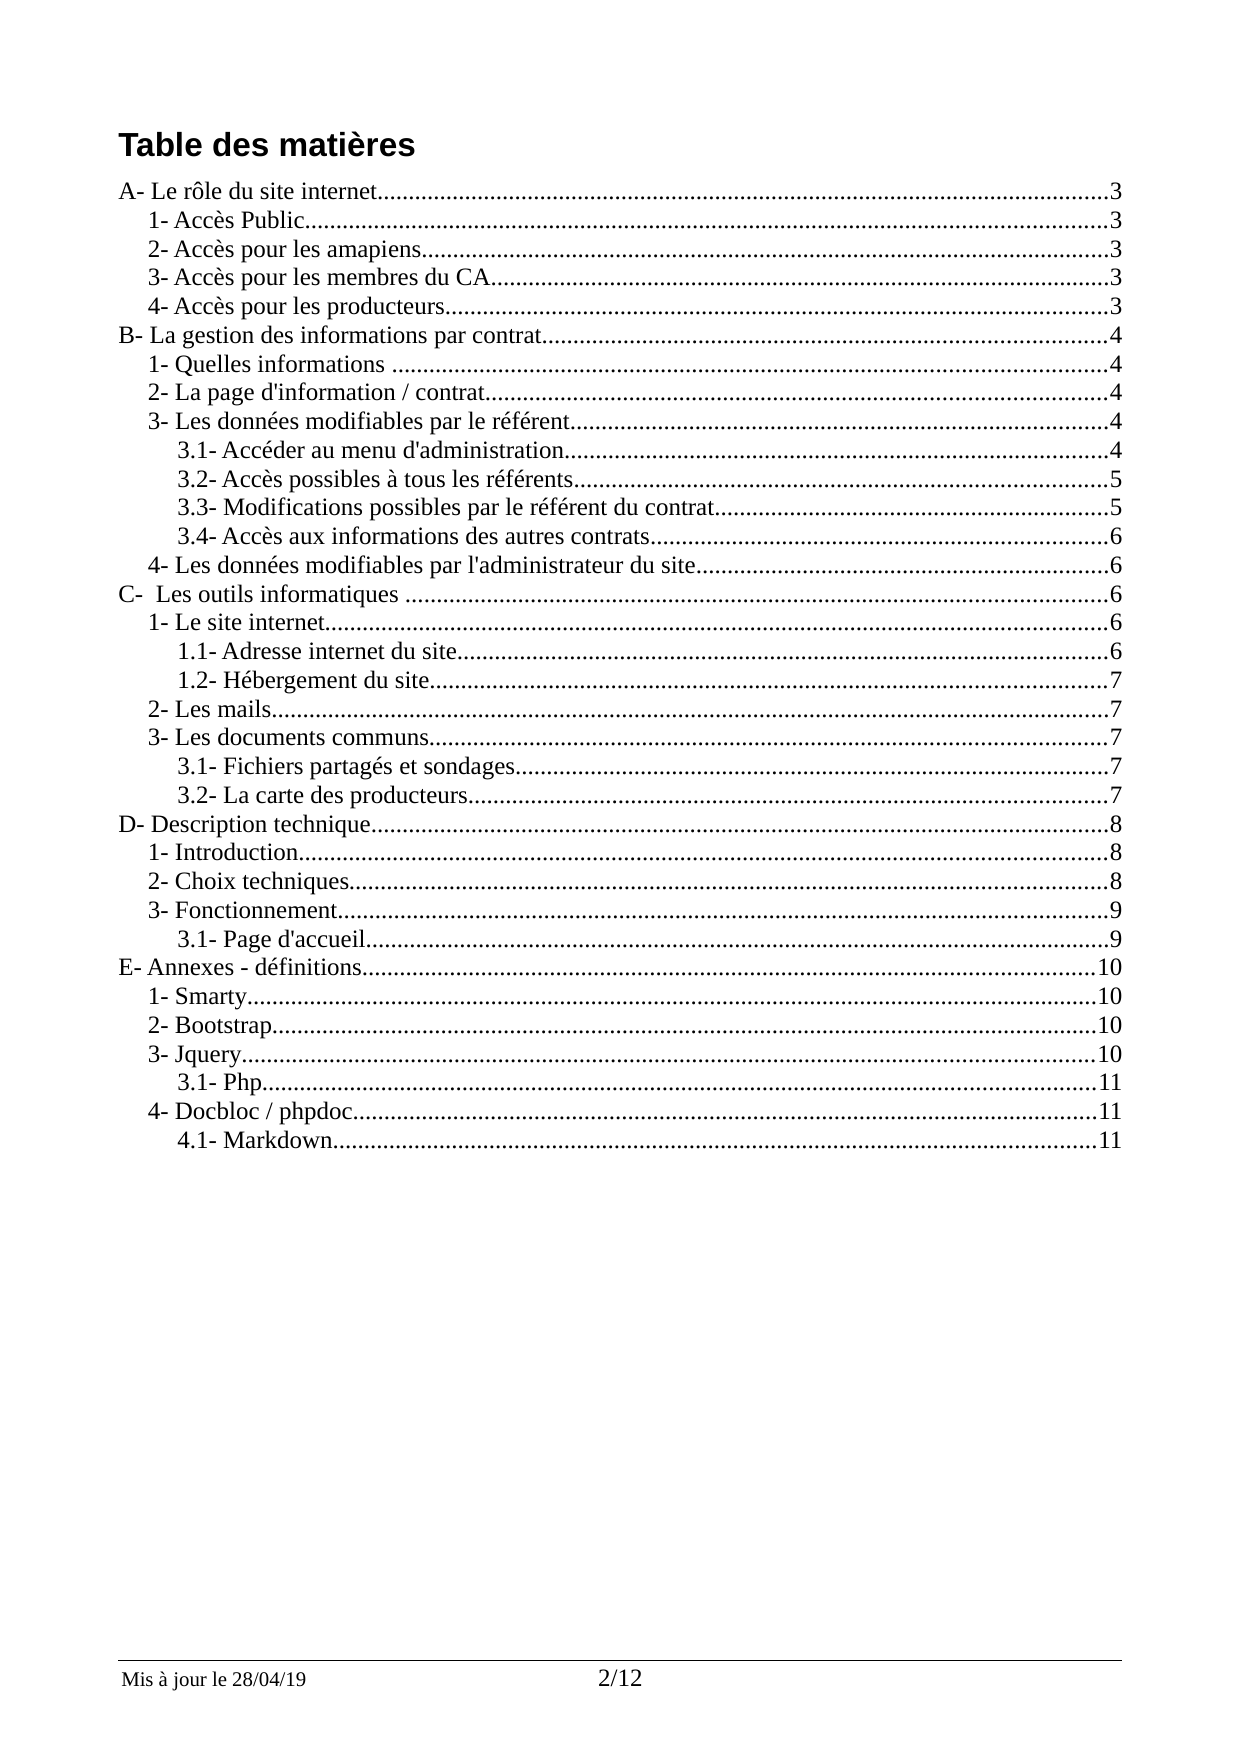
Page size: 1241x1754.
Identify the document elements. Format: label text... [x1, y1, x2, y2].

text 3.1- Page d'accueil 9 [177, 924, 1122, 952]
text 3- Les données modifiables par le référent 4 [148, 406, 1122, 435]
text 2- Choix techniques 8 [148, 866, 1122, 895]
text 3.4- Accès aux informations des autres contrats 6 [177, 521, 1122, 550]
text 2- Les mails 7 [148, 694, 1122, 722]
text C- Les outils informatiques ... 6 [118, 579, 1122, 607]
text 3.3- Modifications possibles par le référent du contrat 5 [177, 492, 1122, 521]
text 1- Introduction 8 [148, 837, 1122, 866]
text 1- Accès Public 3 [148, 205, 1122, 234]
text 3- Les documents communs 7 [148, 722, 1122, 751]
text A- Le rôle du site internet 3 [118, 176, 1122, 205]
text 1- Smarty 10 [148, 981, 1122, 1010]
text 1.2- Hébergement du site 7 [177, 665, 1122, 694]
text 4.1- Markdown 11 [177, 1125, 1122, 1154]
text 4- Les données modifiables par l'administrateur du site 6 [148, 550, 1122, 579]
text 1- Quelles informations ... 4 [148, 349, 1122, 377]
text 4- Docbloc / phpdoc 11 [148, 1096, 1122, 1125]
text 3.1- Fichiers partagés et sondages 7 [177, 751, 1122, 780]
text 3- Jquery 10 [148, 1039, 1122, 1067]
text 3.1- Php 11 [177, 1067, 1122, 1096]
text 1- Le site internet 6 [148, 607, 1122, 636]
text B- La gestion des informations par contrat 4 [118, 320, 1122, 349]
text 3- Fonctionnement 9 [148, 895, 1122, 924]
subtitle Table des matières [118, 125, 1122, 164]
text 2- Accès pour les amapiens 3 [148, 234, 1122, 262]
text 3- Accès pour les membres du CA 3 [148, 262, 1122, 291]
text 2- Bootstrap 10 [148, 1010, 1122, 1039]
text 2- La page d'information / contrat 4 [148, 377, 1122, 406]
text 1.1- Adresse internet du site 6 [177, 636, 1122, 665]
text 3.1- Accéder au menu d'administration 4 [177, 435, 1122, 464]
text E- Annexes - définitions 10 [118, 952, 1122, 981]
text D- Description technique 8 [118, 809, 1122, 837]
text 3.2- Accès possibles à tous les référents 5 [177, 464, 1122, 492]
text 4- Accès pour les producteurs 3 [148, 291, 1122, 320]
text 3.2- La carte des producteurs 7 [177, 780, 1122, 809]
